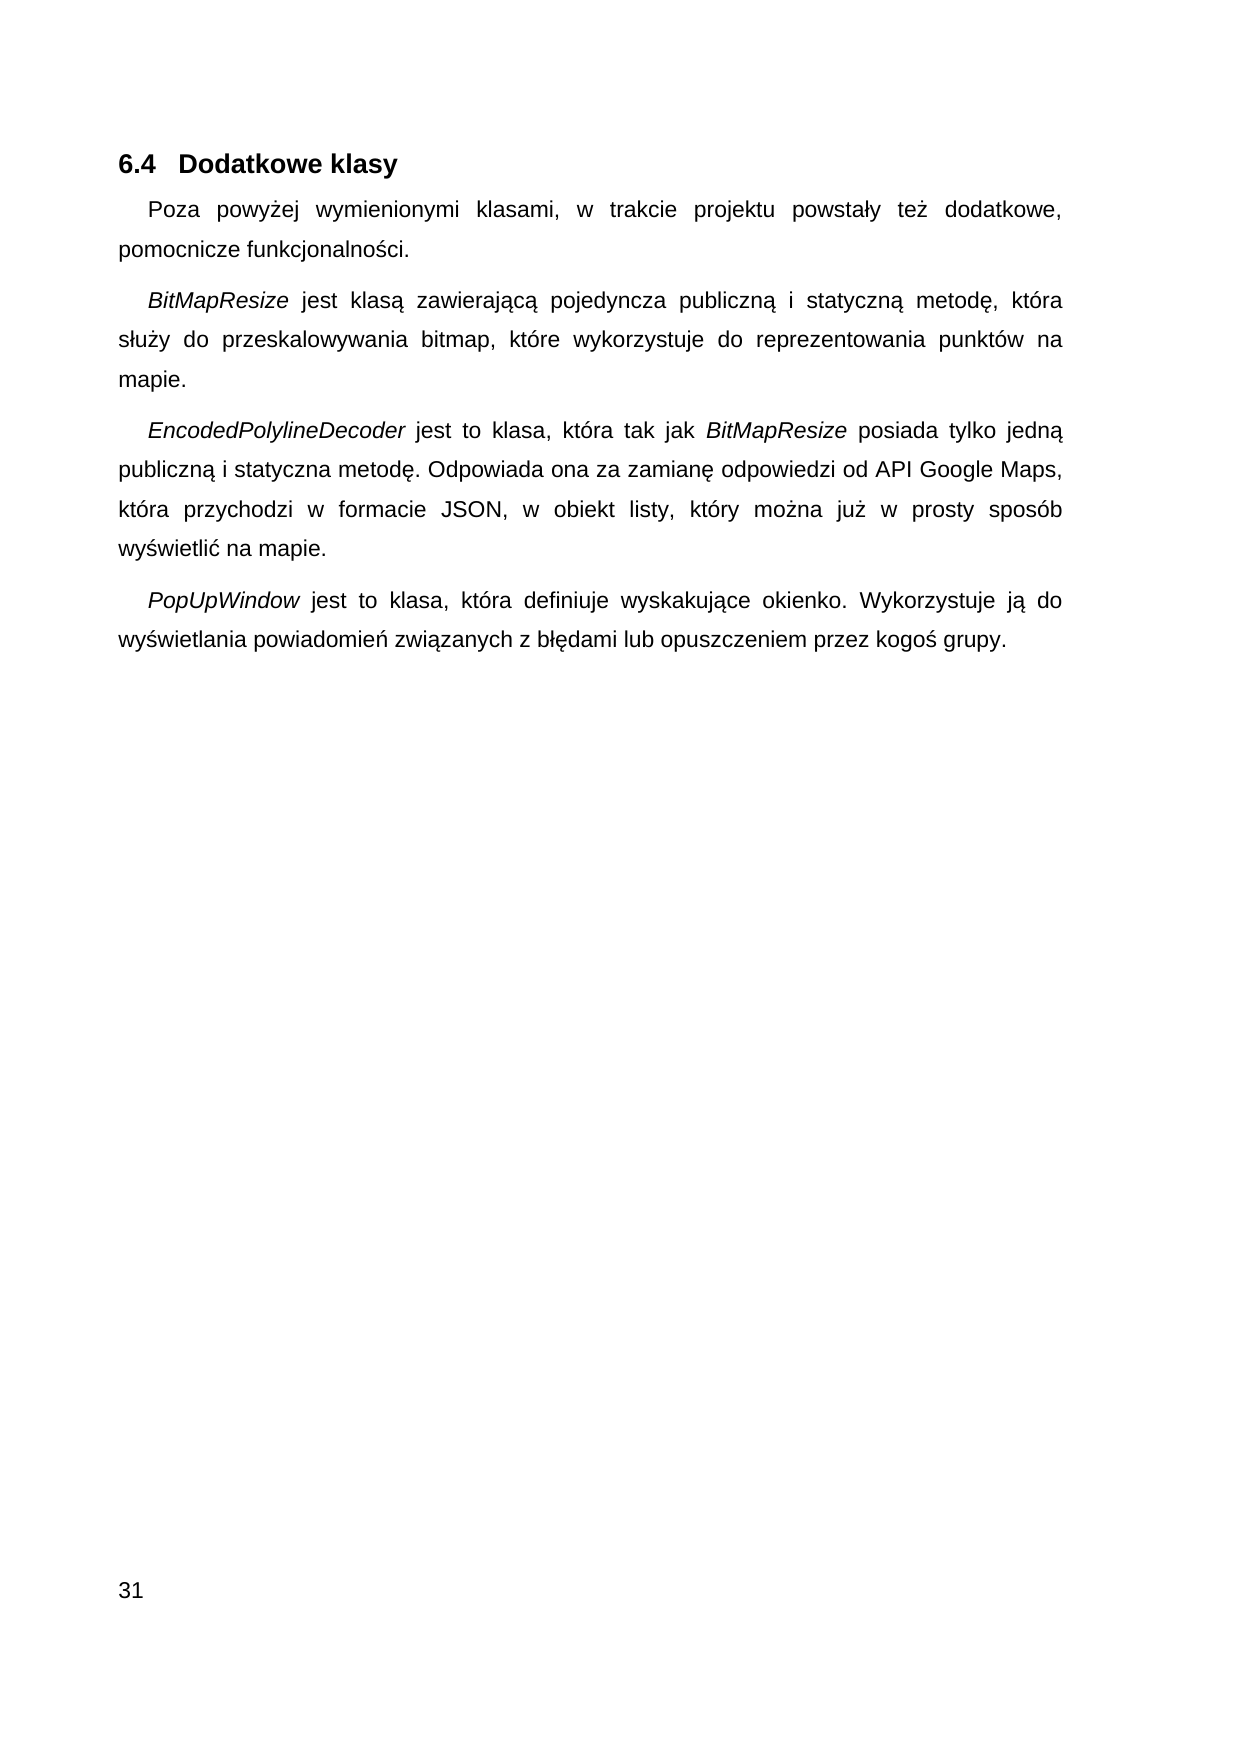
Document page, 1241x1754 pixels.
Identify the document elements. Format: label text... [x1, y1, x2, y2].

text EncodedPolylineDecoder jest to klasa, która tak jak BitMapResize posiada tylko jedną publiczną i statyczna metodę. Odpowiada ona za zamianę odpowiedzi od API Google Maps, która przychodzi w formacie JSON, w obiekt listy, który można już w prosty sposób wyświetlić na mapie. [118, 417, 1063, 562]
subtitle 6.4 Dodatkowe klasy [118, 148, 1063, 179]
text Poza powyżej wymienionymi klasami, w trakcie projektu powstały też dodatkowe, pomocnicze funkcjonalności. [118, 196, 1063, 262]
text PopUpWindow jest to klasa, która definiuje wyskakujące okienko. Wykorzystuje ją do wyświetlania powiadomień związanych z błędami lub opuszczeniem przez kogoś grupy. [118, 587, 1063, 652]
text BitMapResize jest klasą zawierającą pojedyncza publiczną i statyczną metodę, która służy do przeskalowywania bitmap, które wykorzystuje do reprezentowania punktów na mapie. [118, 287, 1063, 392]
